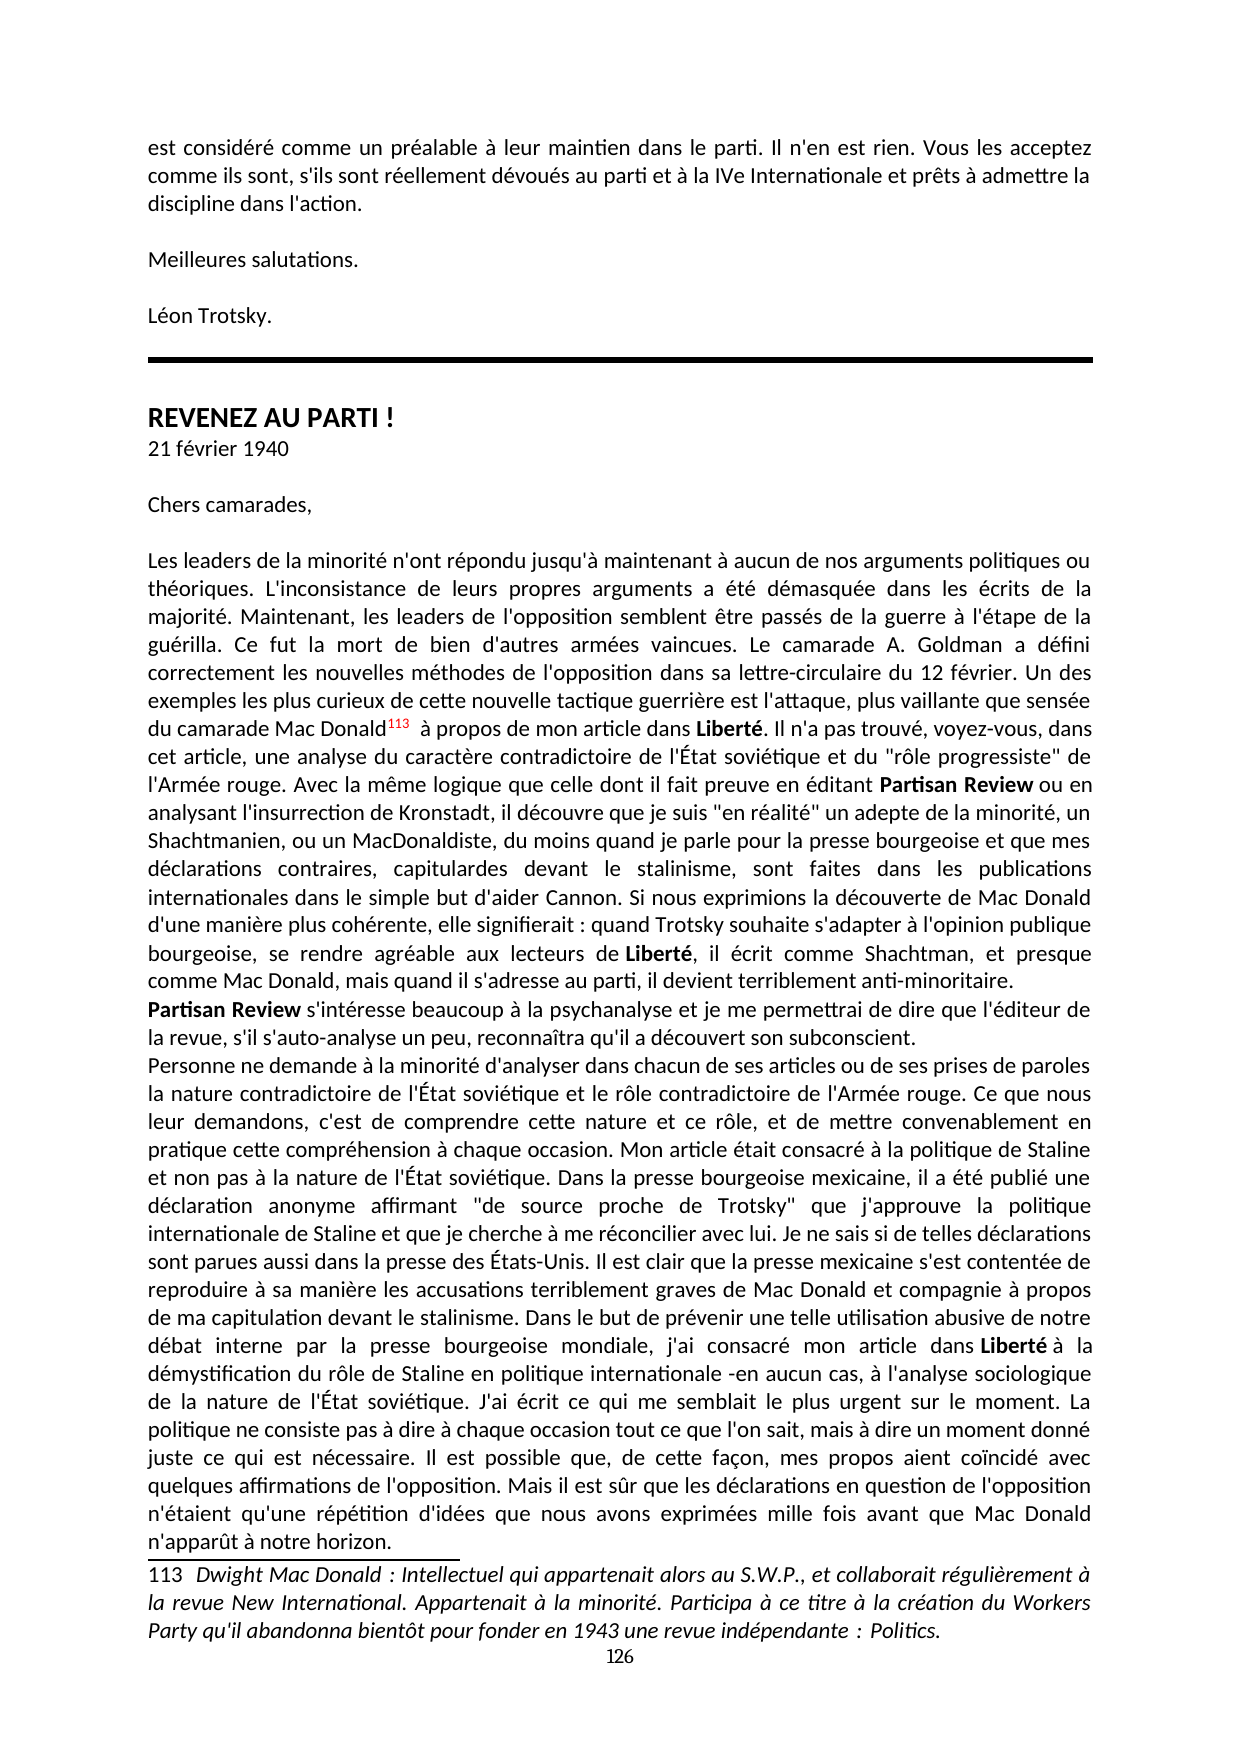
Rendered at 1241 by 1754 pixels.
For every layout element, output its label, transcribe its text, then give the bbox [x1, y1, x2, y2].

text Personne ne demande à la minorité d'analyser dans chacun de ses articles ou de ses prises de paroles la nature contradictoire de l'État soviétique et le rôle contradictoire de l'Armée rouge. Ce que nous leur demandons, c'est de comprendre cette nature et ce rôle, et de mettre convenablement en pratique cette compréhension à chaque occasion. Mon article était consacré à la politique de Staline et non pas à la nature de l'État soviétique. Dans la presse bourgeoise mexicaine, il a été publié une déclaration anonyme affirmant "de source proche de Trotsky" que j'approuve la politique internationale de Staline et que je cherche à me réconcilier avec lui. Je ne sais si de telles déclarations sont parues aussi dans la presse des États-Unis. Il est clair que la presse mexicaine s'est contentée de reproduire à sa manière les accusations terriblement graves de Mac Donald et compagnie à propos de ma capitulation devant le stalinisme. Dans le but de prévenir une telle utilisation abusive de notre débat interne par la presse bourgeoise mondiale, j'ai consacré mon article dans Liberté à la démystification du rôle de Staline en politique internationale -en aucun cas, à l'analyse sociologique de la nature de l'État soviétique. J'ai écrit ce qui me semblait le plus urgent sur le moment. La politique ne consiste pas à dire à chaque occasion tout ce que l'on sait, mais à dire un moment donné juste ce qui est nécessaire. Il est possible que, de cette façon, mes propos aient coïncidé avec quelques affirmations de l'opposition. Mais il est sûr que les déclarations en question de l'opposition n'étaient qu'une répétition d'idées que nous avons exprimées mille fois avant que Mac Donald n'apparût à notre horizon. [148, 1051, 1093, 1555]
text Léon Trotsky. [148, 301, 1093, 329]
text Meilleures salutations. [148, 245, 1093, 273]
text Partisan Review s'intéresse beaucoup à la psychanalyse et je me permettrai de dire que l'éditeur de la revue, s'il s'auto-analyse un peu, reconnaîtra qu'il a découvert son subconscient. [148, 995, 1093, 1051]
text 21 février 1940 [148, 434, 1093, 462]
text REVENEZ AU PARTI ! [148, 399, 1093, 434]
text est considéré comme un préalable à leur maintien dans le parti. Il n'en est rien. Vous les acceptez comme ils sont, s'ils sont réellement dévoués au parti et à la IVe Internationale et prêts à admettre la discipline dans l'action. [148, 133, 1093, 217]
text Les leaders de la minorité n'ont répondu jusqu'à maintenant à aucun de nos arguments politiques ou théoriques. L'inconsistance de leurs propres arguments a été démasquée dans les écrits de la majorité. Maintenant, les leaders de l'opposition semblent être passés de la guerre à l'étape de la guérilla. Ce fut la mort de bien d'autres armées vaincues. Le camarade A. Goldman a défini correctement les nouvelles méthodes de l'opposition dans sa lettre-circulaire du 12 février. Un des exemples les plus curieux de cette nouvelle tactique guerrière est l'attaque, plus vaillante que sensée du camarade Mac Donald à propos de mon article dans Liberté. Il n'a pas trouvé, voyez-vous, dans cet article, une analyse du caractère contradictoire de l'État soviétique et du "rôle progressiste" de l'Armée rouge. Avec la même logique que celle dont il fait preuve en éditant Partisan Review ou en analysant l'insurrection de Kronstadt, il découvre que je suis "en réalité" un adepte de la minorité, un Shachtmanien, ou un MacDonaldiste, du moins quand je parle pour la presse bourgeoise et que mes déclarations contraires, capitulardes devant le stalinisme, sont faites dans les publications internationales dans le simple but d'aider Cannon. Si nous exprimions la découverte de Mac Donald d'une manière plus cohérente, elle signifierait : quand Trotsky souhaite s'adapter à l'opinion publique bourgeoise, se rendre agréable aux lecteurs de Liberté, il écrit comme Shachtman, et presque comme Mac Donald, mais quand il s'adresse au parti, il devient terriblement anti-minoritaire. [148, 546, 1093, 995]
text Chers camarades, [148, 490, 1093, 518]
text Dwight Mac Donald : Intellectuel qui appartenait alors au S.W.P., et collaborait régulièrement à la revue New International. Appartenait à la minorité. Participa à ce titre à la création du Workers Party qu'il abandonna bientôt pour fonder en 1943 une revue indépendante : Politics. [148, 1560, 1093, 1644]
